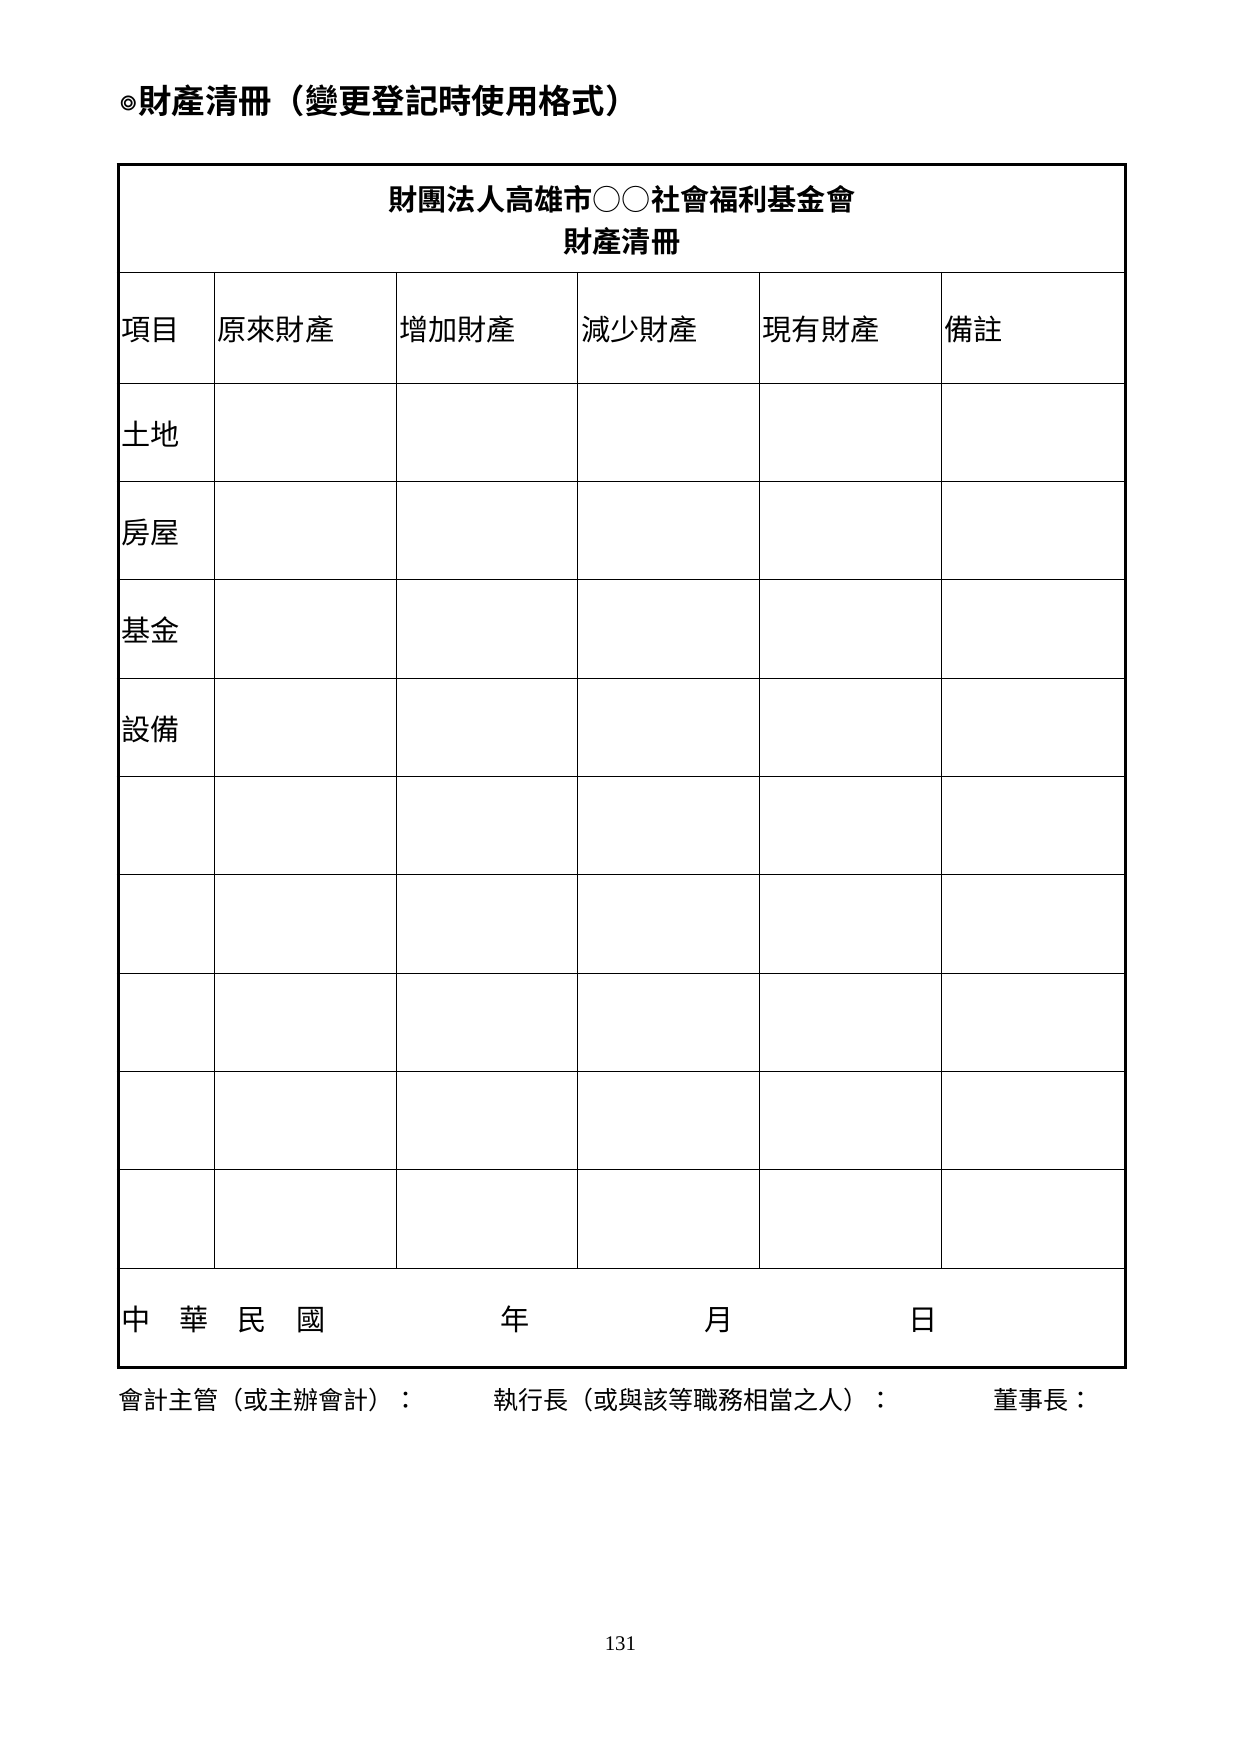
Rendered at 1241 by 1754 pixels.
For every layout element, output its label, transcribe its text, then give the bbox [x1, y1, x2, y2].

table_cell 土地 [120, 384, 214, 481]
table_cell [760, 482, 941, 579]
table_cell [120, 875, 214, 973]
table_cell [215, 384, 396, 481]
table_cell [215, 580, 396, 678]
table_cell [215, 1170, 396, 1268]
table_cell [578, 875, 759, 973]
table_cell [578, 482, 759, 579]
table_cell [397, 482, 577, 579]
table_cell [760, 580, 941, 678]
table_cell [397, 580, 577, 678]
table_cell [760, 1072, 941, 1169]
table_cell [578, 777, 759, 874]
table_cell [397, 875, 577, 973]
table_cell [942, 384, 1124, 481]
table_cell [760, 777, 941, 874]
table_cell [942, 679, 1124, 776]
table_cell 中 華 民 國 年 月 日 [120, 1269, 1124, 1366]
table_cell [578, 1170, 759, 1268]
table_cell [760, 679, 941, 776]
table_cell [760, 974, 941, 1071]
table_cell [215, 875, 396, 973]
table_cell [397, 1072, 577, 1169]
table_cell 減少財產 [578, 273, 759, 383]
table_cell 備註 [942, 273, 1124, 383]
table_cell [942, 1072, 1124, 1169]
table_cell [942, 777, 1124, 874]
table_cell 現有財產 [760, 273, 941, 383]
table_cell [578, 679, 759, 776]
table_cell [397, 384, 577, 481]
table_cell [120, 777, 214, 874]
table_cell [120, 1170, 214, 1268]
table_cell 項目 [120, 273, 214, 383]
table_header 財團法人高雄市○○社會福利基金會 財產清冊 [120, 166, 1124, 272]
table_cell [578, 580, 759, 678]
table_cell [942, 580, 1124, 678]
table_cell 增加財產 [397, 273, 577, 383]
table_cell [942, 974, 1124, 1071]
table_cell [760, 384, 941, 481]
table_cell [215, 974, 396, 1071]
table_cell [120, 974, 214, 1071]
table_cell [397, 777, 577, 874]
table_cell [215, 679, 396, 776]
table_cell [578, 384, 759, 481]
table_cell [215, 1072, 396, 1169]
text ◎財產清冊（變更登記時使用格式） [118, 75, 1122, 123]
table_cell [397, 974, 577, 1071]
table_cell 設備 [120, 679, 214, 776]
table_cell [578, 974, 759, 1071]
table_cell 基金 [120, 580, 214, 678]
table_cell [397, 1170, 577, 1268]
table_cell 房屋 [120, 482, 214, 579]
table_cell [942, 1170, 1124, 1268]
text 會計主管（或主辦會計）： 執行長（或與該等職務相當之人）： 董事長： [118, 1369, 1122, 1419]
table_cell [215, 482, 396, 579]
table_cell [942, 875, 1124, 973]
table_cell [760, 1170, 941, 1268]
table_cell [215, 777, 396, 874]
table_cell [397, 679, 577, 776]
table_cell [120, 1072, 214, 1169]
table_cell [760, 875, 941, 973]
table_cell [942, 482, 1124, 579]
table_cell [578, 1072, 759, 1169]
table_cell 原來財產 [215, 273, 396, 383]
